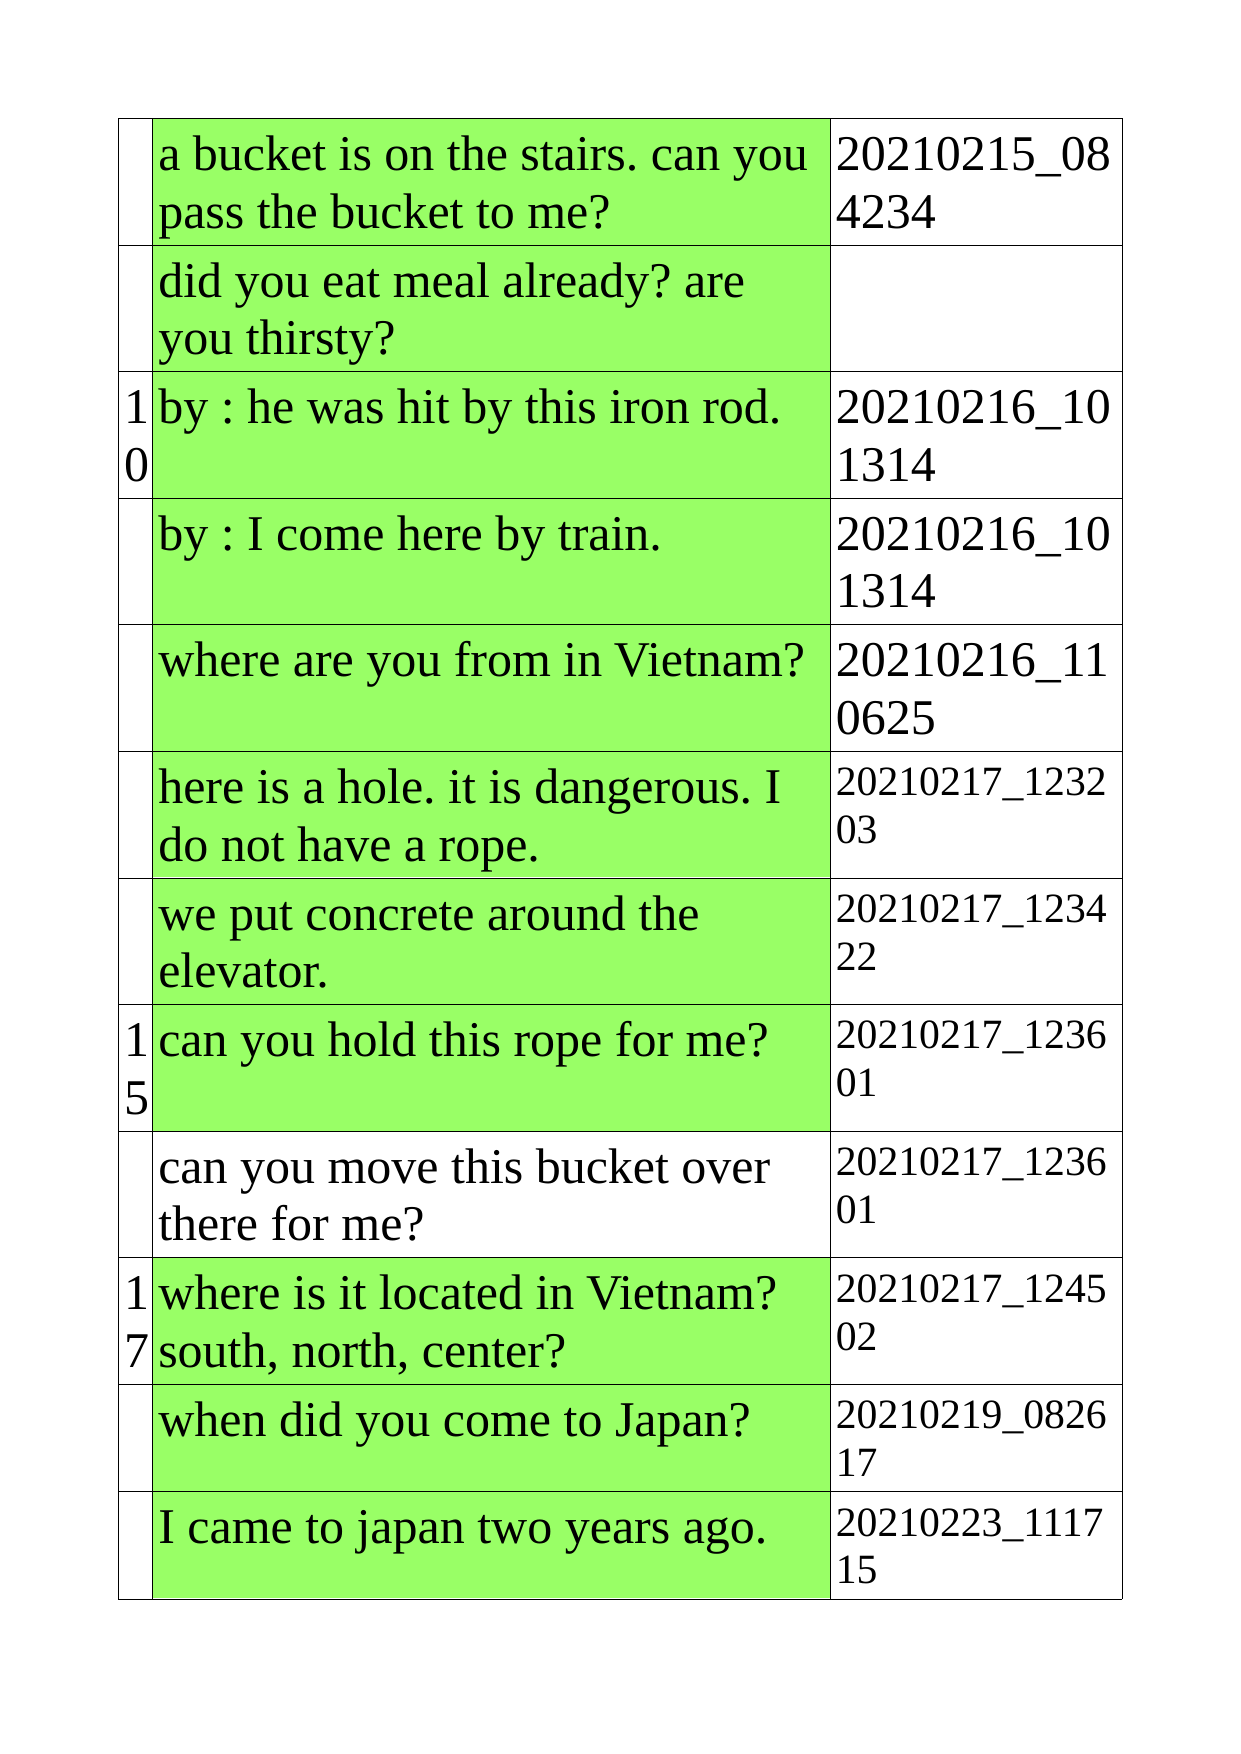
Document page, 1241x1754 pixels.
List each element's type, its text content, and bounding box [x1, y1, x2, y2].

table_cell where are you from in Vietnam? [153, 625, 830, 751]
table_cell 20210217_123203 [831, 752, 1122, 877]
table_cell [831, 246, 1122, 371]
table_cell I came to japan two years ago. [153, 1492, 830, 1598]
table_cell [119, 1385, 152, 1491]
table_cell where is it located in Vietnam? south, north, center? [153, 1258, 830, 1384]
table_cell 20210217_124502 [831, 1258, 1122, 1384]
table_cell 20210217_123422 [831, 879, 1122, 1004]
table_cell [119, 752, 152, 877]
table_cell [119, 499, 152, 624]
table_cell [119, 119, 152, 245]
table_cell [119, 879, 152, 1004]
table_cell 20210223_111715 [831, 1492, 1122, 1598]
table_cell 15 [119, 1005, 152, 1131]
table_cell here is a hole. it is dangerous. I do not have a rope. [153, 752, 830, 877]
table_cell we put concrete around the elevator. [153, 879, 830, 1004]
table_cell by : I come here by train. [153, 499, 830, 624]
table_cell when did you come to Japan? [153, 1385, 830, 1491]
table_cell can you move this bucket over there for me? [153, 1132, 830, 1257]
table_cell [119, 625, 152, 751]
table_cell 20210216_110625 [831, 625, 1122, 751]
table_cell [119, 1492, 152, 1598]
table_cell 10 [119, 372, 152, 498]
table_cell can you hold this rope for me? [153, 1005, 830, 1131]
table_cell 17 [119, 1258, 152, 1384]
table_cell did you eat meal already? are you thirsty? [153, 246, 830, 371]
table_cell 20210216_101314 [831, 499, 1122, 624]
table_cell by : he was hit by this iron rod. [153, 372, 830, 498]
table_cell 20210219_082617 [831, 1385, 1122, 1491]
table_cell 20210216_101314 [831, 372, 1122, 498]
table_cell 20210215_084234 [831, 119, 1122, 245]
table_cell 20210217_123601 [831, 1132, 1122, 1257]
table_cell [119, 1132, 152, 1257]
table_cell a bucket is on the stairs. can you pass the bucket to me? [153, 119, 830, 245]
table_cell 20210217_123601 [831, 1005, 1122, 1131]
table_cell [119, 246, 152, 371]
